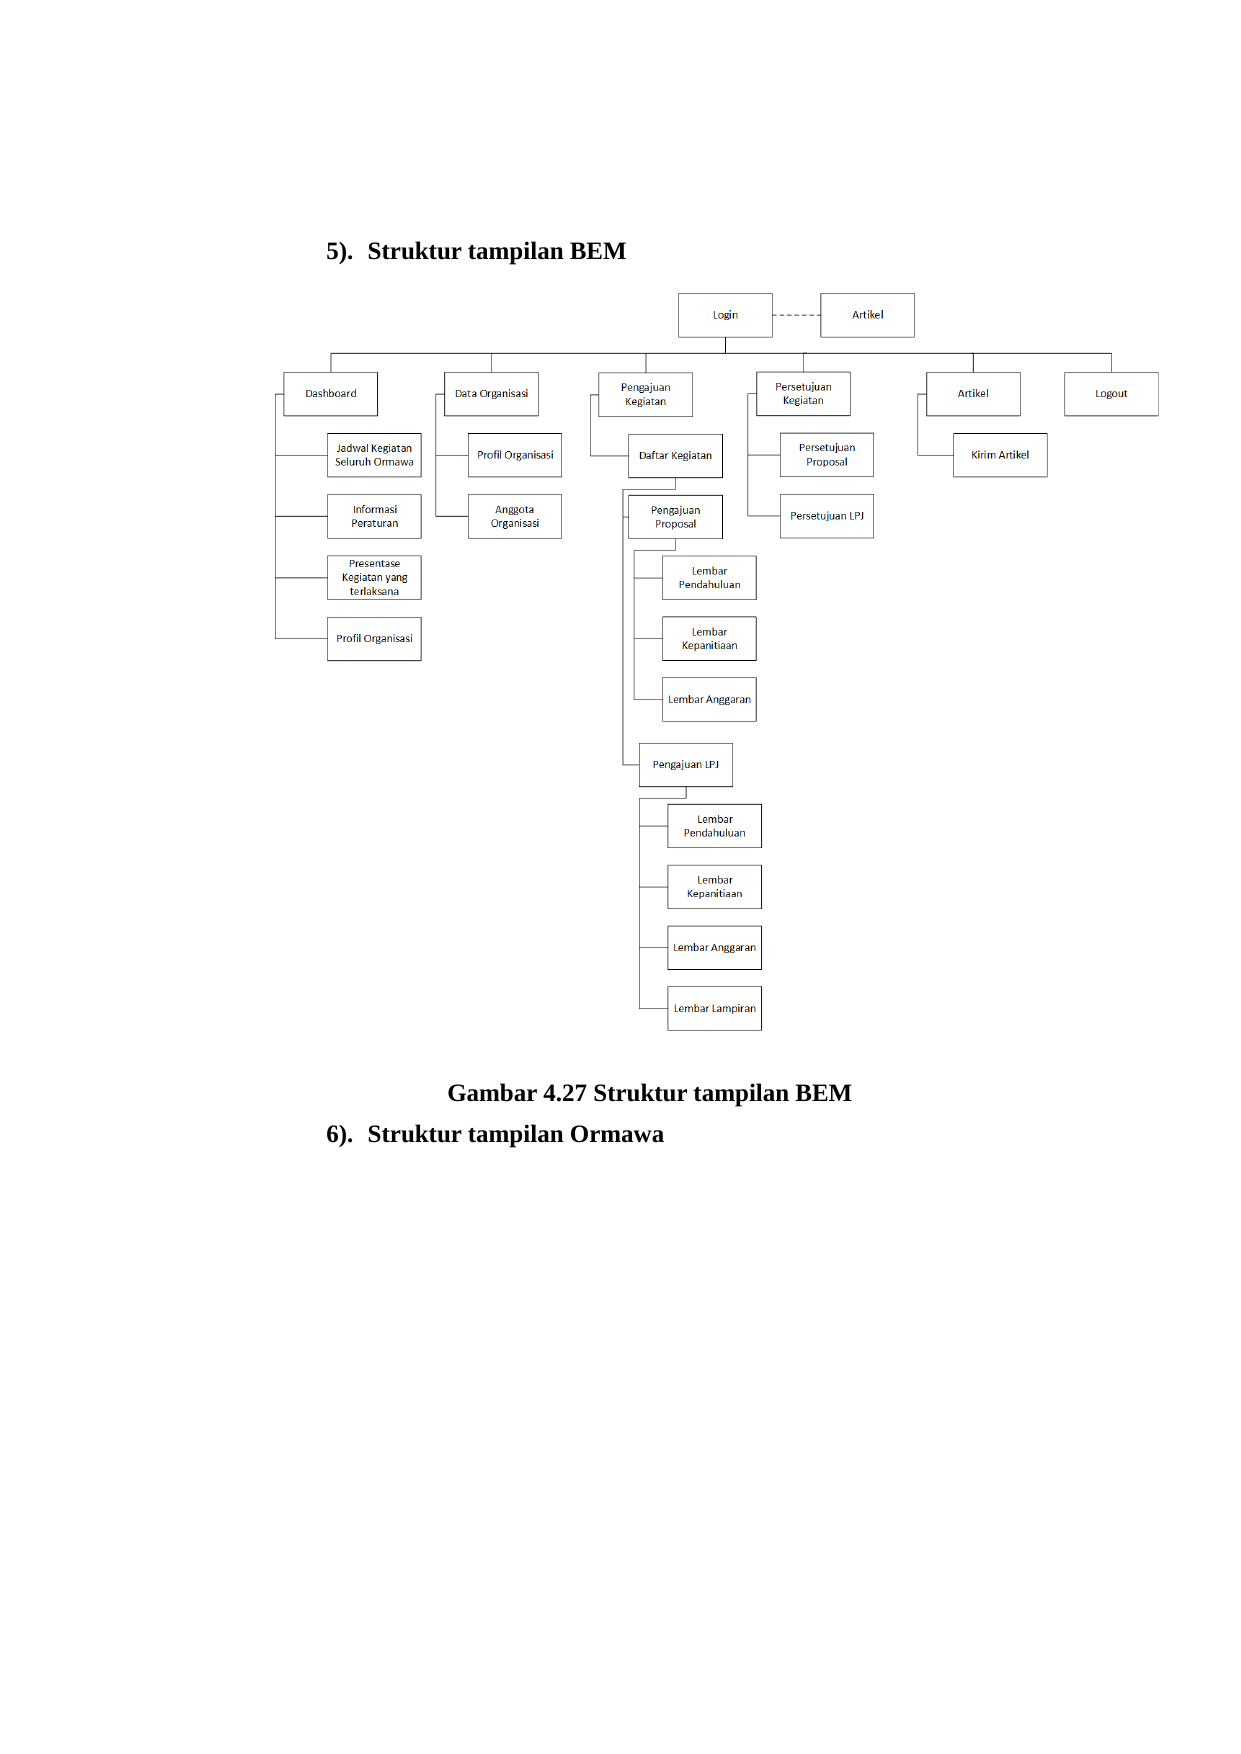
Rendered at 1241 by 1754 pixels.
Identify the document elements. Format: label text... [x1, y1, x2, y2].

picture [274, 292, 1159, 1031]
list Struktur tampilan Ormawa [326, 1119, 1063, 1148]
table_header [236, 279, 1063, 1066]
list Struktur tampilan BEM [326, 236, 1063, 265]
text Gambar 4.27 Struktur tampilan BEM [236, 1078, 1063, 1107]
